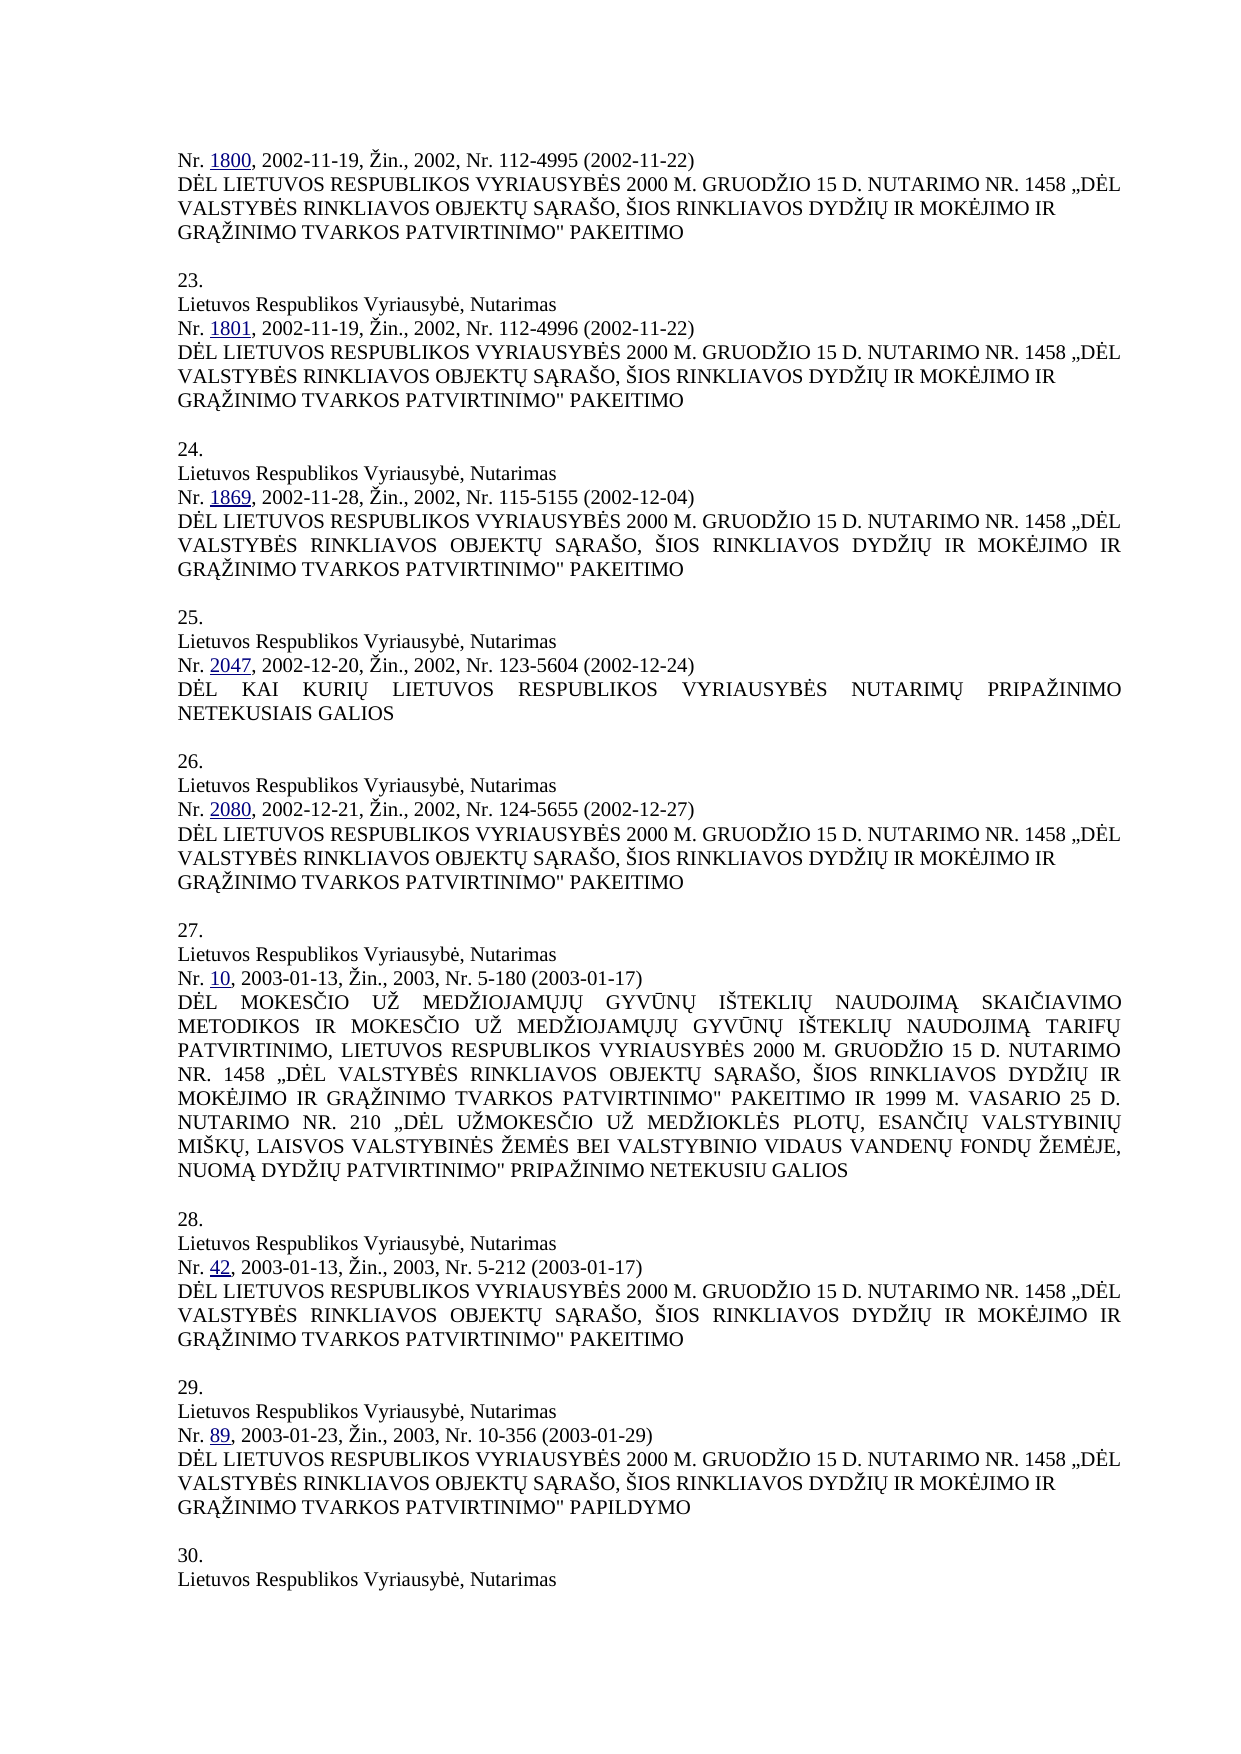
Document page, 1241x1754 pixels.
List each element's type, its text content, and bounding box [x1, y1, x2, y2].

text 24. [177, 436, 1122, 461]
text Lietuvos Respublikos Vyriausybė, Nutarimas [177, 1399, 1122, 1423]
text Lietuvos Respublikos Vyriausybė, Nutarimas [177, 292, 1122, 316]
text Nr. 2047, 2002-12-20, Žin., 2002, Nr. 123-5604 (2002-12-24) [177, 653, 1122, 677]
text DĖL MOKESČIO UŽ MEDŽIOJAMŲJŲ GYVŪNŲ IŠTEKLIŲ NAUDOJIMĄ SKAIČIAVIMO METODIKOS IR MOKESČIO UŽ MEDŽIOJAMŲJŲ GYVŪNŲ IŠTEKLIŲ NAUDOJIMĄ TARIFŲ PATVIRTINIMO, LIETUVOS RESPUBLIKOS VYRIAUSYBĖS 2000 M. GRUODŽIO 15 D. NUTARIMO NR. 1458 „DĖL VALSTYBĖS RINKLIAVOS OBJEKTŲ SĄRAŠO, ŠIOS RINKLIAVOS DYDŽIŲ IR MOKĖJIMO IR GRĄŽINIMO TVARKOS PATVIRTINIMO" PAKEITIMO IR 1999 M. VASARIO 25 D. NUTARIMO NR. 210 „DĖL UŽMOKESČIO UŽ MEDŽIOKLĖS PLOTŲ, ESANČIŲ VALSTYBINIŲ MIŠKŲ, LAISVOS VALSTYBINĖS ŽEMĖS BEI VALSTYBINIO VIDAUS VANDENŲ FONDŲ ŽEMĖJE, NUOMĄ DYDŽIŲ PATVIRTINIMO" PRIPAŽINIMO NETEKUSIU GALIOS [177, 990, 1122, 1182]
text DĖL LIETUVOS RESPUBLIKOS VYRIAUSYBĖS 2000 M. GRUODŽIO 15 D. NUTARIMO NR. 1458 „DĖL VALSTYBĖS RINKLIAVOS OBJEKTŲ SĄRAŠO, ŠIOS RINKLIAVOS DYDŽIŲ IR MOKĖJIMO IR GRĄŽINIMO TVARKOS PATVIRTINIMO" PAKEITIMO [177, 340, 1122, 412]
text Lietuvos Respublikos Vyriausybė, Nutarimas [177, 773, 1122, 797]
text DĖL KAI KURIŲ LIETUVOS RESPUBLIKOS VYRIAUSYBĖS NUTARIMŲ PRIPAŽINIMO NETEKUSIAIS GALIOS [177, 677, 1122, 725]
text DĖL LIETUVOS RESPUBLIKOS VYRIAUSYBĖS 2000 M. GRUODŽIO 15 D. NUTARIMO NR. 1458 „DĖL VALSTYBĖS RINKLIAVOS OBJEKTŲ SĄRAŠO, ŠIOS RINKLIAVOS DYDŽIŲ IR MOKĖJIMO IR GRĄŽINIMO TVARKOS PATVIRTINIMO" PAKEITIMO [177, 172, 1122, 244]
text Nr. 10, 2003-01-13, Žin., 2003, Nr. 5-180 (2003-01-17) [177, 966, 1122, 990]
text DĖL LIETUVOS RESPUBLIKOS VYRIAUSYBĖS 2000 M. GRUODŽIO 15 D. NUTARIMO NR. 1458 „DĖL VALSTYBĖS RINKLIAVOS OBJEKTŲ SĄRAŠO, ŠIOS RINKLIAVOS DYDŽIŲ IR MOKĖJIMO IR GRĄŽINIMO TVARKOS PATVIRTINIMO" PAKEITIMO [177, 821, 1122, 894]
text 26. [177, 749, 1122, 773]
text 25. [177, 605, 1122, 629]
text 29. [177, 1375, 1122, 1399]
text DĖL LIETUVOS RESPUBLIKOS VYRIAUSYBĖS 2000 M. GRUODŽIO 15 D. NUTARIMO NR. 1458 „DĖL VALSTYBĖS RINKLIAVOS OBJEKTŲ SĄRAŠO, ŠIOS RINKLIAVOS DYDŽIŲ IR MOKĖJIMO IR GRĄŽINIMO TVARKOS PATVIRTINIMO" PAKEITIMO [177, 1279, 1122, 1351]
text 23. [177, 268, 1122, 292]
text Nr. 1801, 2002-11-19, Žin., 2002, Nr. 112-4996 (2002-11-22) [177, 316, 1122, 340]
text 30. [177, 1543, 1122, 1567]
text Lietuvos Respublikos Vyriausybė, Nutarimas [177, 461, 1122, 484]
text Nr. 89, 2003-01-23, Žin., 2003, Nr. 10-356 (2003-01-29) [177, 1423, 1122, 1447]
text Lietuvos Respublikos Vyriausybė, Nutarimas [177, 942, 1122, 966]
text Lietuvos Respublikos Vyriausybė, Nutarimas [177, 629, 1122, 653]
text 27. [177, 918, 1122, 942]
text DĖL LIETUVOS RESPUBLIKOS VYRIAUSYBĖS 2000 M. GRUODŽIO 15 D. NUTARIMO NR. 1458 „DĖL VALSTYBĖS RINKLIAVOS OBJEKTŲ SĄRAŠO, ŠIOS RINKLIAVOS DYDŽIŲ IR MOKĖJIMO IR GRĄŽINIMO TVARKOS PATVIRTINIMO" PAPILDYMO [177, 1447, 1122, 1519]
text Lietuvos Respublikos Vyriausybė, Nutarimas [177, 1567, 1122, 1591]
text Nr. 42, 2003-01-13, Žin., 2003, Nr. 5-212 (2003-01-17) [177, 1254, 1122, 1279]
text DĖL LIETUVOS RESPUBLIKOS VYRIAUSYBĖS 2000 M. GRUODŽIO 15 D. NUTARIMO NR. 1458 „DĖL VALSTYBĖS RINKLIAVOS OBJEKTŲ SĄRAŠO, ŠIOS RINKLIAVOS DYDŽIŲ IR MOKĖJIMO IR GRĄŽINIMO TVARKOS PATVIRTINIMO" PAKEITIMO [177, 509, 1122, 581]
text Nr. 1800, 2002-11-19, Žin., 2002, Nr. 112-4995 (2002-11-22) [177, 148, 1122, 172]
text 28. [177, 1206, 1122, 1231]
text Lietuvos Respublikos Vyriausybė, Nutarimas [177, 1231, 1122, 1254]
text Nr. 1869, 2002-11-28, Žin., 2002, Nr. 115-5155 (2002-12-04) [177, 484, 1122, 509]
text Nr. 2080, 2002-12-21, Žin., 2002, Nr. 124-5655 (2002-12-27) [177, 797, 1122, 821]
